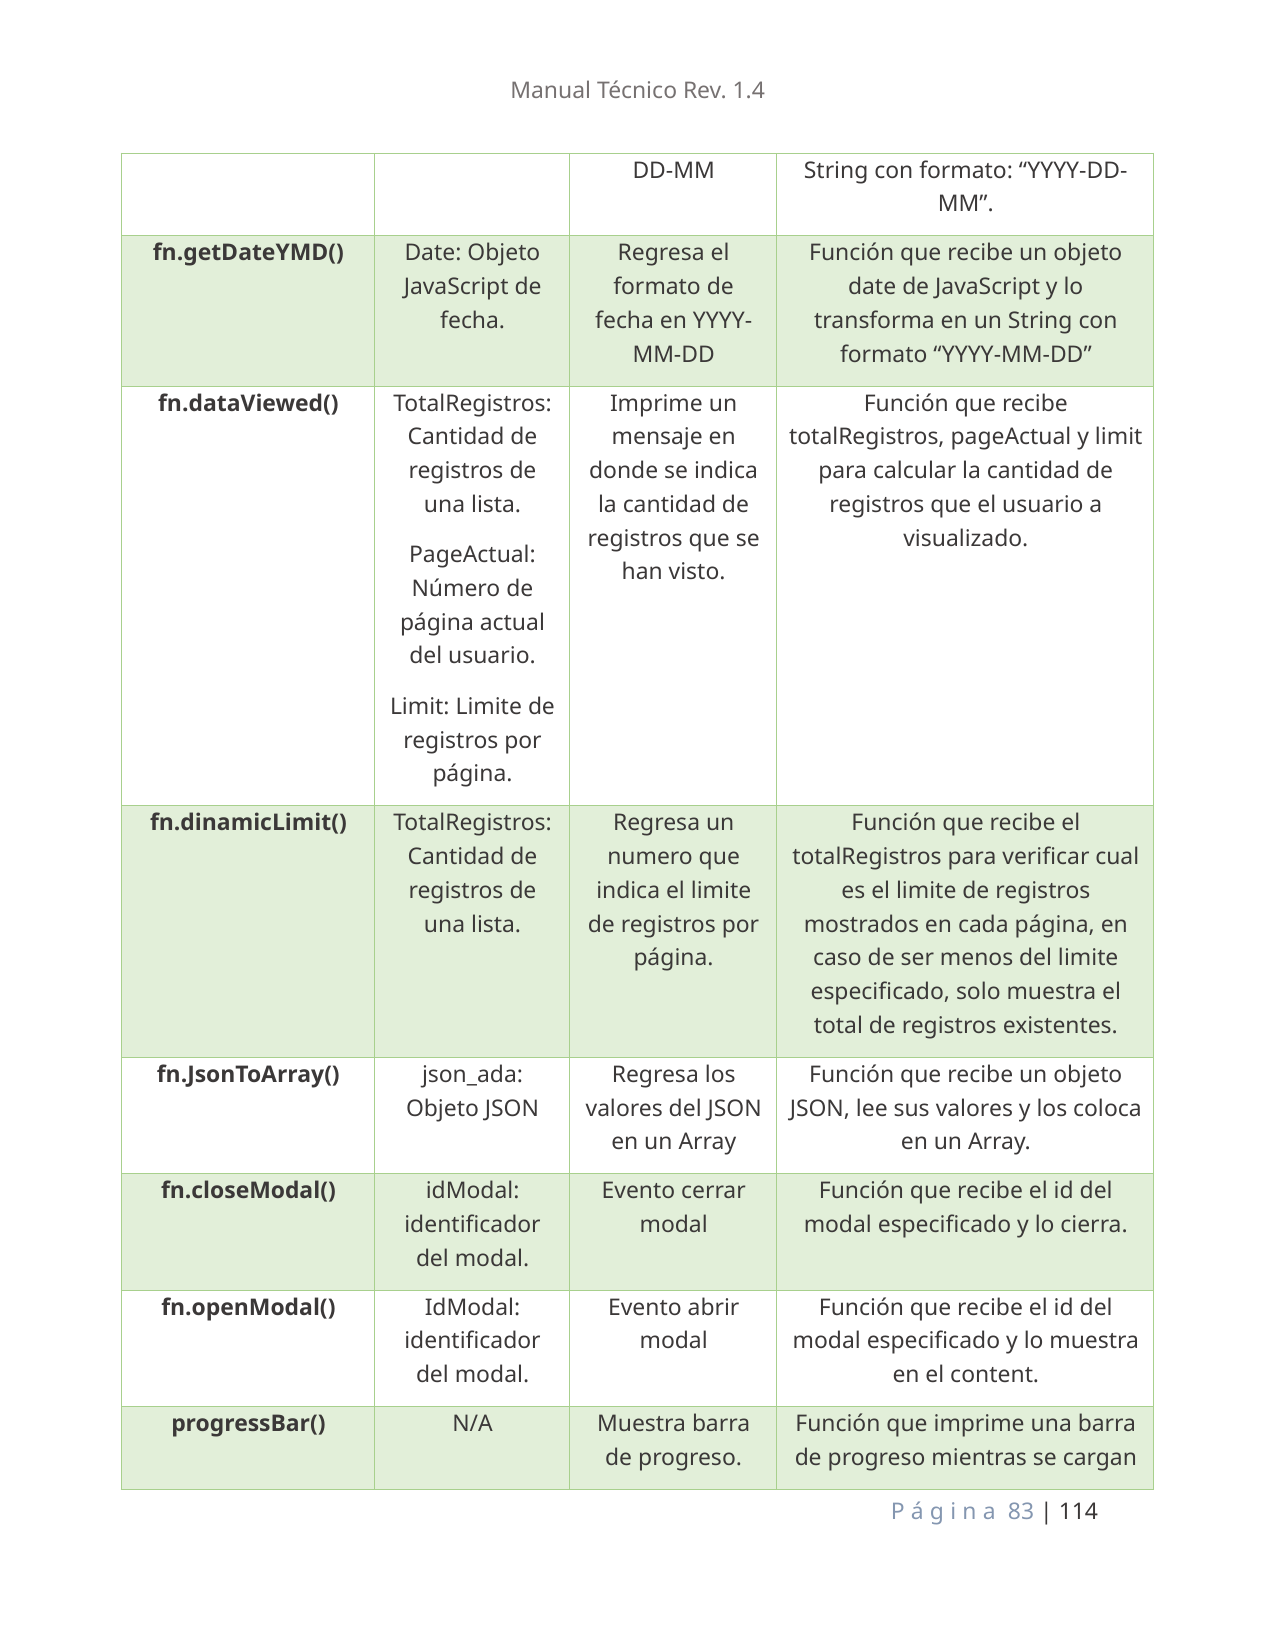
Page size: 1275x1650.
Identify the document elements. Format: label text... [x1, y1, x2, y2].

table_cell N/A [375, 1407, 569, 1489]
table_cell Evento cerrar modal [570, 1174, 776, 1290]
table_cell fn.JsonToArray() [122, 1058, 374, 1173]
table_cell Date: Objeto JavaScript de fecha. [375, 236, 569, 386]
table_cell Función que imprime una barra de progreso mientras se cargan [777, 1407, 1153, 1489]
table_cell Función que recibe el id del modal especificado y lo cierra. [777, 1174, 1153, 1290]
table_cell idModal: identificador del modal. [375, 1174, 569, 1290]
table_cell fn.openModal() [122, 1291, 374, 1406]
table_cell TotalRegistros: Cantidad de registros de una lista. [375, 806, 569, 1057]
table_cell fn.closeModal() [122, 1174, 374, 1290]
table_cell progressBar() [122, 1407, 374, 1489]
table_cell Función que recibe totalRegistros, pageActual y limit para calcular la cantidad de registros que el usuario a visualizado. [777, 387, 1153, 805]
table_cell Regresa un numero que indica el limite de registros por página. [570, 806, 776, 1057]
table_cell TotalRegistros: Cantidad de registros de una lista. PageActual: Número de página actual del usuario. Limit: Limite de registros por página. [375, 387, 569, 805]
table_cell json_ada: Objeto JSON [375, 1058, 569, 1173]
table_cell fn.dataViewed() [122, 387, 374, 805]
table_cell Imprime un mensaje en donde se indica la cantidad de registros que se han visto. [570, 387, 776, 805]
table_cell Evento abrir modal [570, 1291, 776, 1406]
table_cell Función que recibe un objeto date de JavaScript y lo transforma en un String con formato “YYYY-MM-DD” [777, 236, 1153, 386]
table_cell fn.dinamicLimit() [122, 806, 374, 1057]
table_cell [122, 154, 374, 235]
table_cell DD-MM [570, 154, 776, 235]
table_cell [375, 154, 569, 235]
table_cell Función que recibe el totalRegistros para verificar cual es el limite de registros mostrados en cada página, en caso de ser menos del limite especificado, solo muestra el total de registros existentes. [777, 806, 1153, 1057]
table_cell Función que recibe un objeto JSON, lee sus valores y los coloca en un Array. [777, 1058, 1153, 1173]
table_cell fn.getDateYMD() [122, 236, 374, 386]
table_cell Muestra barra de progreso. [570, 1407, 776, 1489]
table_cell Función que recibe el id del modal especificado y lo muestra en el content. [777, 1291, 1153, 1406]
table_cell Regresa los valores del JSON en un Array [570, 1058, 776, 1173]
table_cell IdModal: identificador del modal. [375, 1291, 569, 1406]
table_cell Regresa el formato de fecha en YYYY-MM-DD [570, 236, 776, 386]
table_cell String con formato: “YYYY-DD-MM”. [777, 154, 1153, 235]
